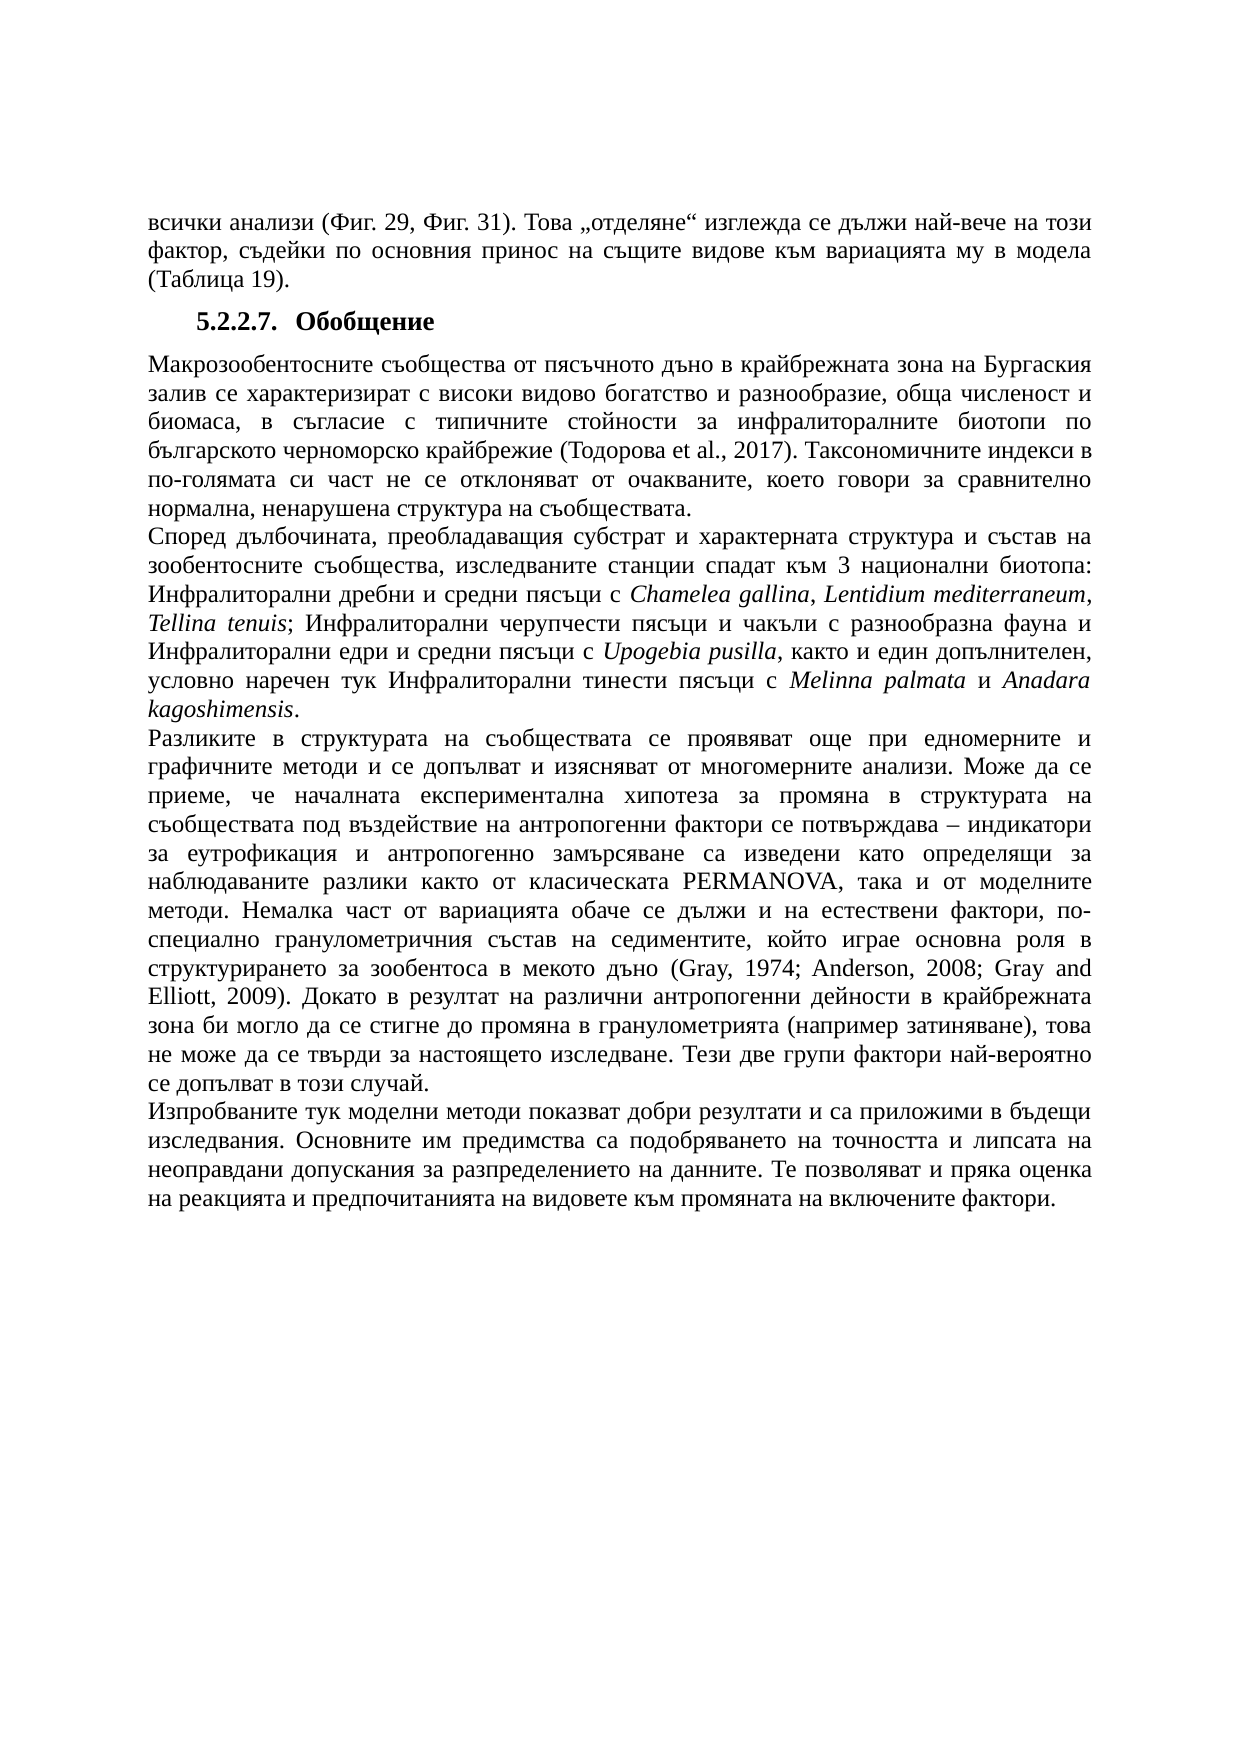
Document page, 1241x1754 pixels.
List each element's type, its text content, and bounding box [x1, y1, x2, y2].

text всички анализи (Фиг. 29, Фиг. 31). Това „отделяне“ изглежда се дължи най-вече на този фактор, съдейки по основния принос на същите видове към вариацията му в модела (Таблица 19). [148, 207, 1093, 293]
subtitle Обобщение [266, 305, 1093, 336]
text Макрозообентосните съобщества от пясъчното дъно в крайбрежната зона на Бургаския залив се характеризират с високи видово богатство и разнообразие, обща численост и биомаса, в съгласие с типичните стойности за инфралиторалните биотопи по българското черноморско крайбрежие (Тодорова et al., 2017). Таксономичните индекси в по-голямата си част не се отклоняват от очакваните, което говори за сравнително нормална, ненарушена структура на съобществата. [148, 349, 1093, 521]
text Изпробваните тук моделни методи показват добри резултати и са приложими в бъдещи изследвания. Основните им предимства са подобряването на точността и липсата на неоправдани допускания за разпределението на данните. Те позволяват и пряка оценка на реакцията и предпочитанията на видовете към промяната на включените фактори. [148, 1096, 1093, 1211]
text Според дълбочината, преобладаващия субстрат и характерната структура и състав на зообентосните съобщества, изследваните станции спадат към 3 национални биотопа: Инфралиторални дребни и средни пясъци с Chamelea gallina, Lentidium mediterraneum, Tellina tenuis; Инфралиторални черупчести пясъци и чакъли с разнообразна фауна и Инфралиторални едри и средни пясъци с Upogebia pusilla, както и един допълнителен, условно наречен тук Инфралиторални тинести пясъци с Melinna palmata и Anadara kagoshimensis. [148, 521, 1093, 723]
text Разликите в структурата на съобществата се проявяват още при едномерните и графичните методи и се допълват и изясняват от многомерните анализи. Може да се приеме, че началната експериментална хипотеза за промяна в структурата на съобществата под въздействие на антропогенни фактори се потвърждава – индикатори за еутрофикация и антропогенно замърсяване са изведени като определящи за наблюдаваните разлики както от класическата PERMANOVA, така и от моделните методи. Немалка част от вариацията обаче се дължи и на естествени фактори, по-специално гранулометричния състав на седиментите, който играе основна роля в структурирането за зообентоса в мекото дъно (Gray, 1974; Anderson, 2008; Gray and Elliott, 2009). Докато в резултат на различни антропогенни дейности в крайбрежната зона би могло да се стигне до промяна в гранулометрията (например затиняване), това не може да се твърди за настоящето изследване. Тези две групи фактори най-вероятно се допълват в този случай. [148, 723, 1093, 1096]
